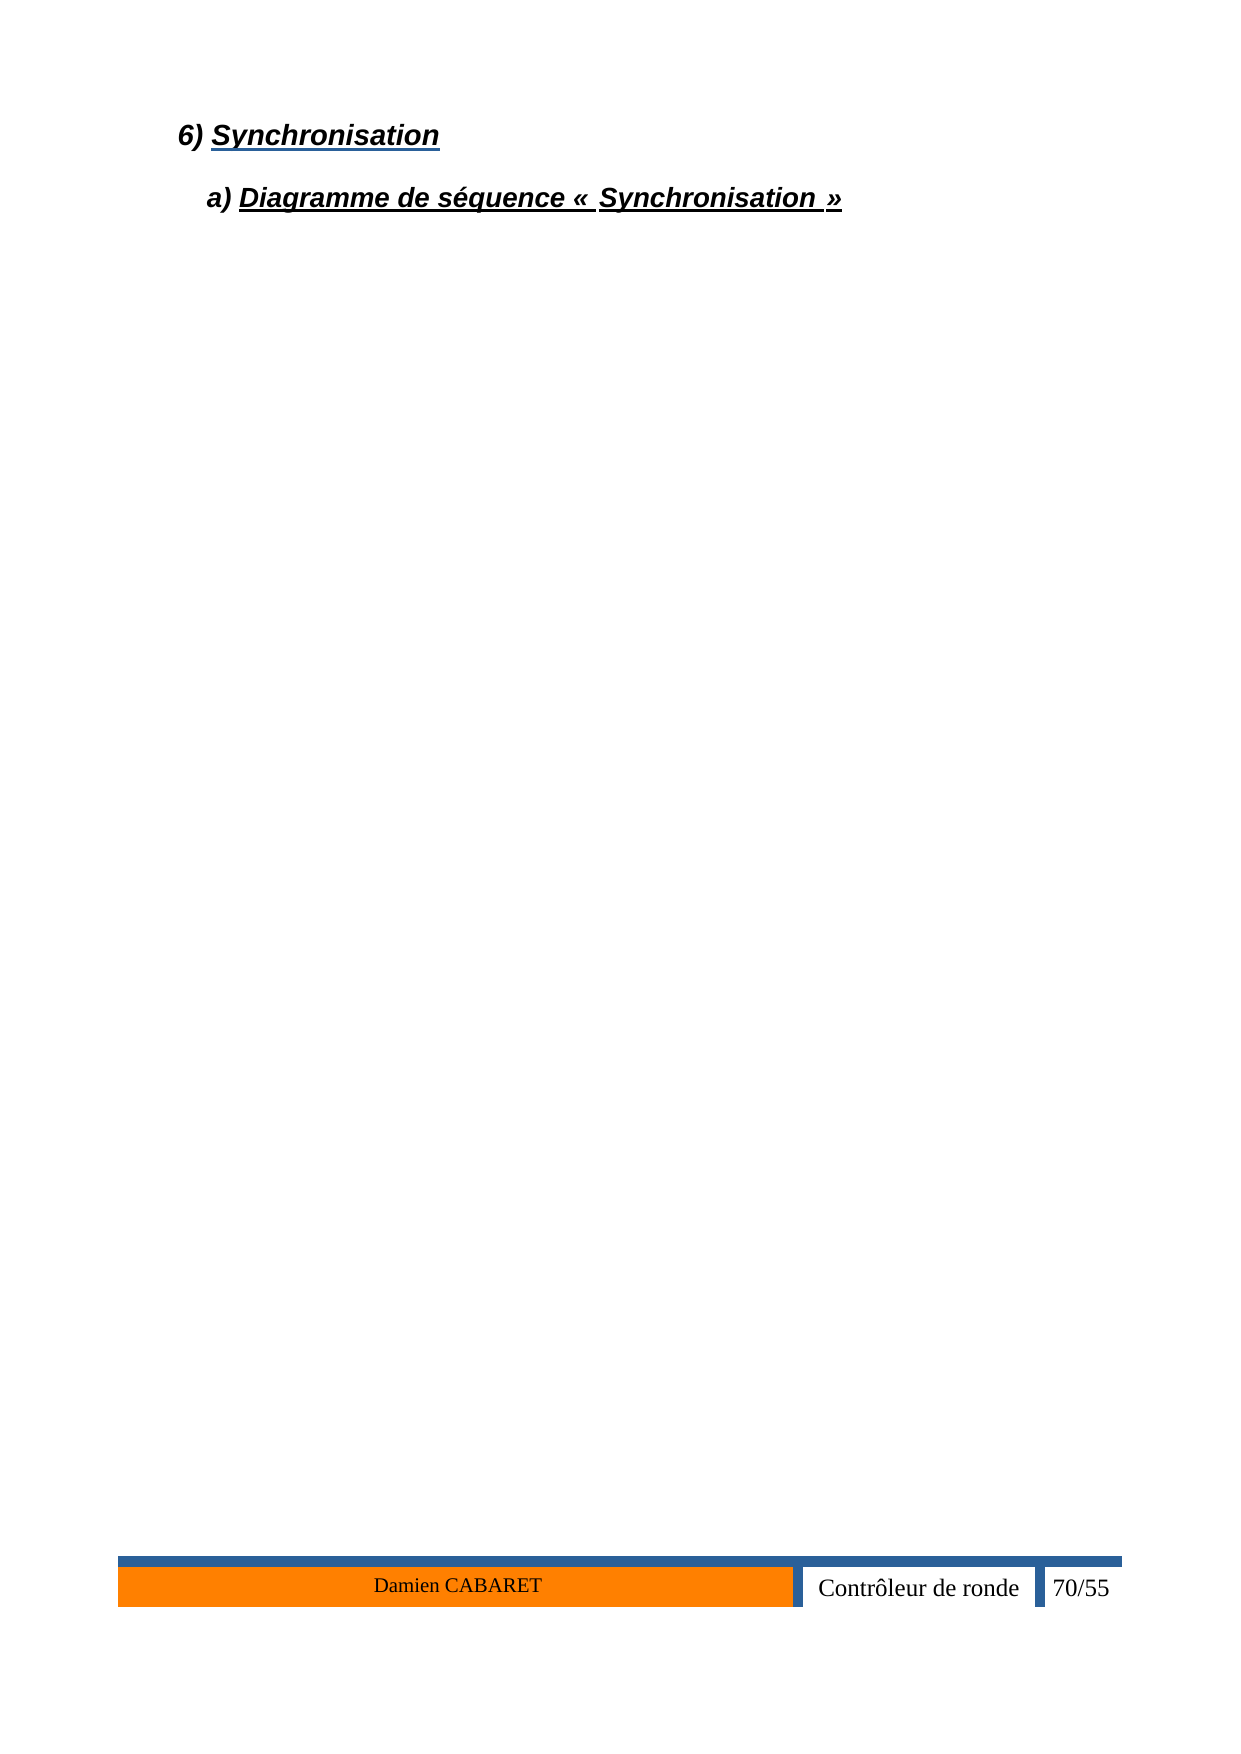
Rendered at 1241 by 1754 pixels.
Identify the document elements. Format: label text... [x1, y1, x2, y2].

subtitle Diagramme de séquence « Synchronisation » [118, 181, 1122, 213]
subtitle Synchronisation [118, 118, 1122, 152]
